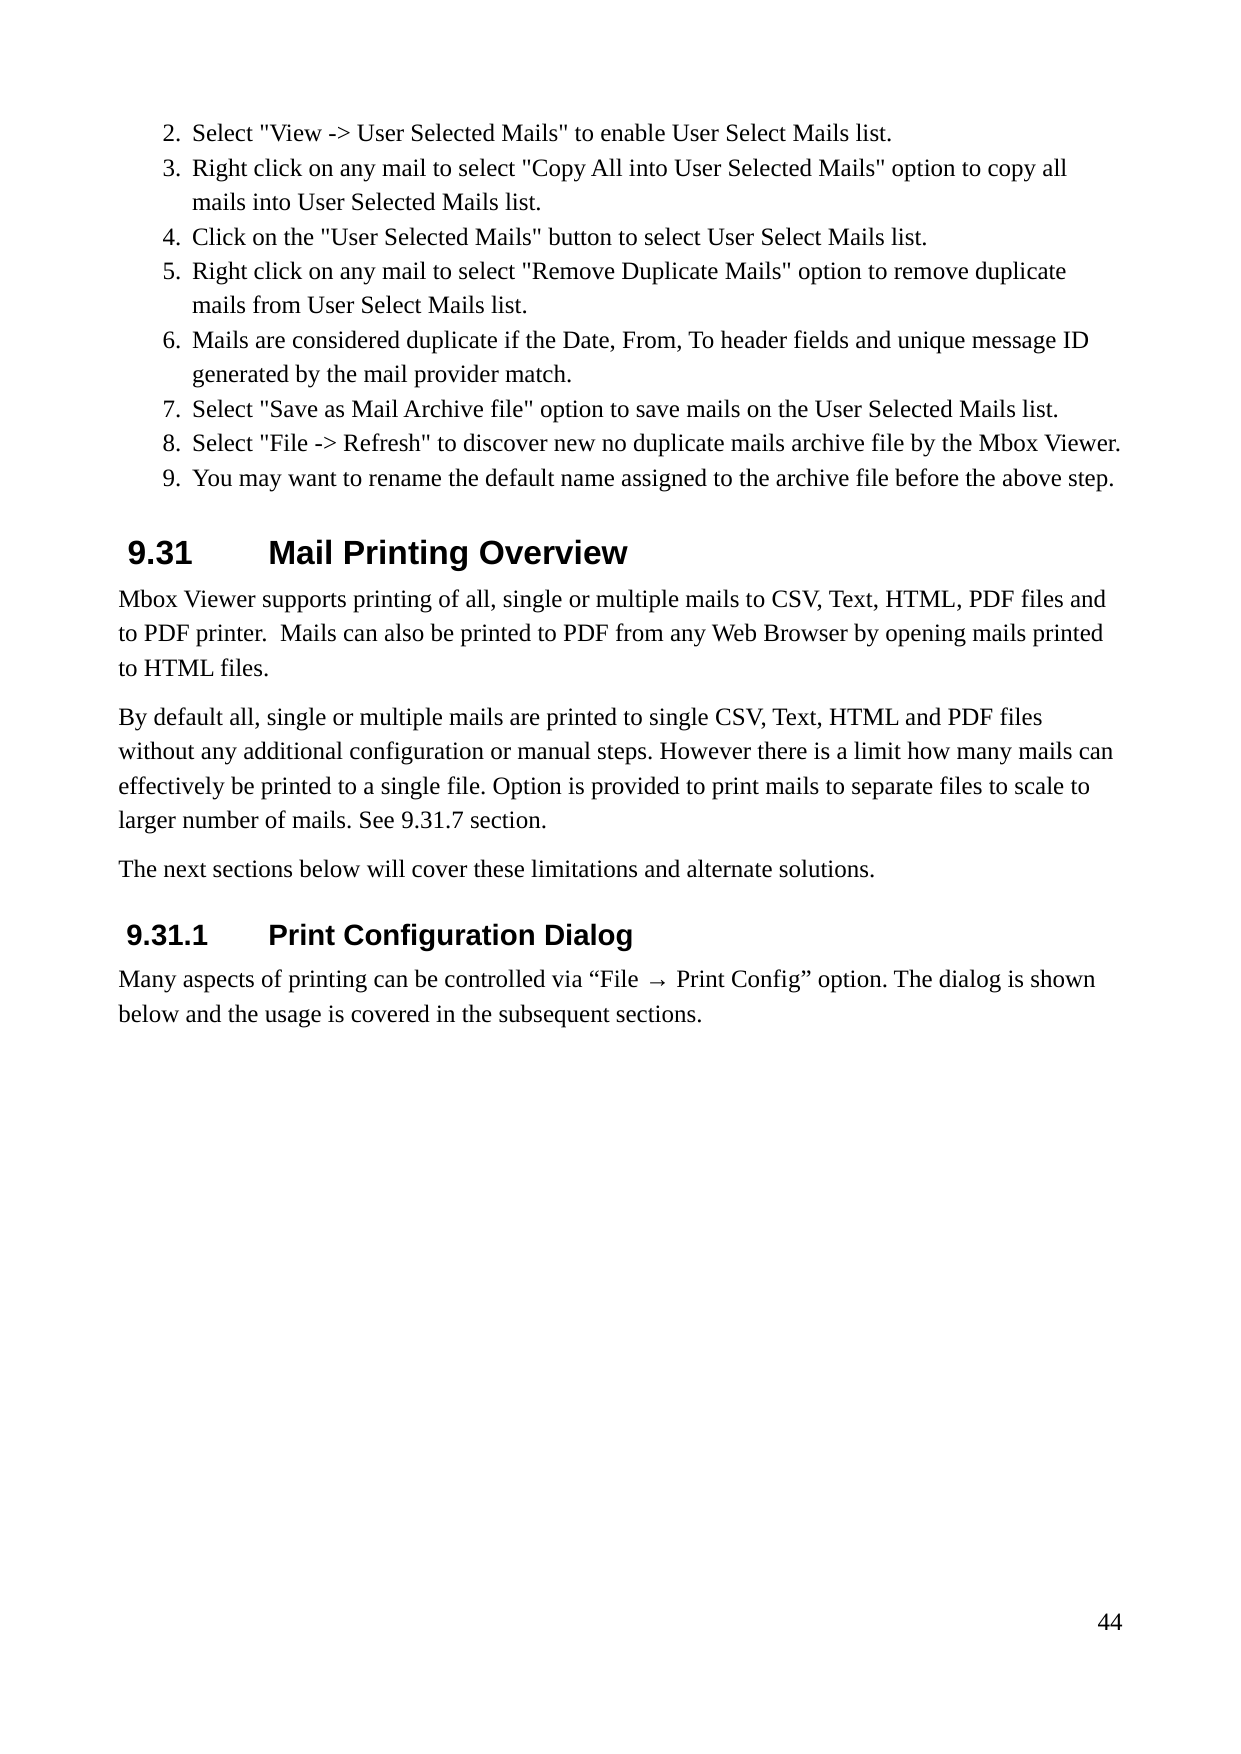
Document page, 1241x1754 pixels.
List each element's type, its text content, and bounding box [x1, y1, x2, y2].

list Select "Save as Mail Archive file" option to save mails on the User Selected Mails list. [162, 394, 1122, 423]
subtitle Mail Printing Overview [118, 533, 1122, 571]
list Click on the "User Selected Mails" button to select User Select Mails list. [162, 222, 1122, 250]
subtitle Print Configuration Dialog [118, 918, 1122, 952]
list Right click on any mail to select "Remove Duplicate Mails" option to remove duplicate mails from User Select Mails list. [162, 256, 1122, 319]
list Right click on any mail to select "Copy All into User Selected Mails" option to copy all mails into User Selected Mails list. [162, 153, 1122, 216]
text Many aspects of printing can be controlled via “File → Print Config” option. The dialog is shown below and the usage is covered in the subsequent sections. [118, 964, 1122, 1028]
list Select "View -> User Selected Mails" to enable User Select Mails list. [162, 118, 1122, 147]
list You may want to rename the default name assigned to the archive file before the above step. [162, 463, 1122, 492]
text Mbox Viewer supports printing of all, single or multiple mails to CSV, Text, HTML, PDF files and to PDF printer. Mails can also be printed to PDF from any Web Browser by opening mails printed to HTML files. [118, 584, 1122, 682]
list Mails are considered duplicate if the Date, From, To header fields and unique message ID generated by the mail provider match. [162, 325, 1122, 388]
list Select "File -> Refresh" to discover new no duplicate mails archive file by the Mbox Viewer. [162, 428, 1122, 457]
text The next sections below will cover these limitations and alternate solutions. [118, 854, 1122, 883]
text By default all, single or multiple mails are printed to single CSV, Text, HTML and PDF files without any additional configuration or manual steps. However there is a limit how many mails can effectively be printed to a single file. Option is provided to print mails to separate files to scale to larger number of mails. See 9.31.7 section. [118, 702, 1122, 834]
